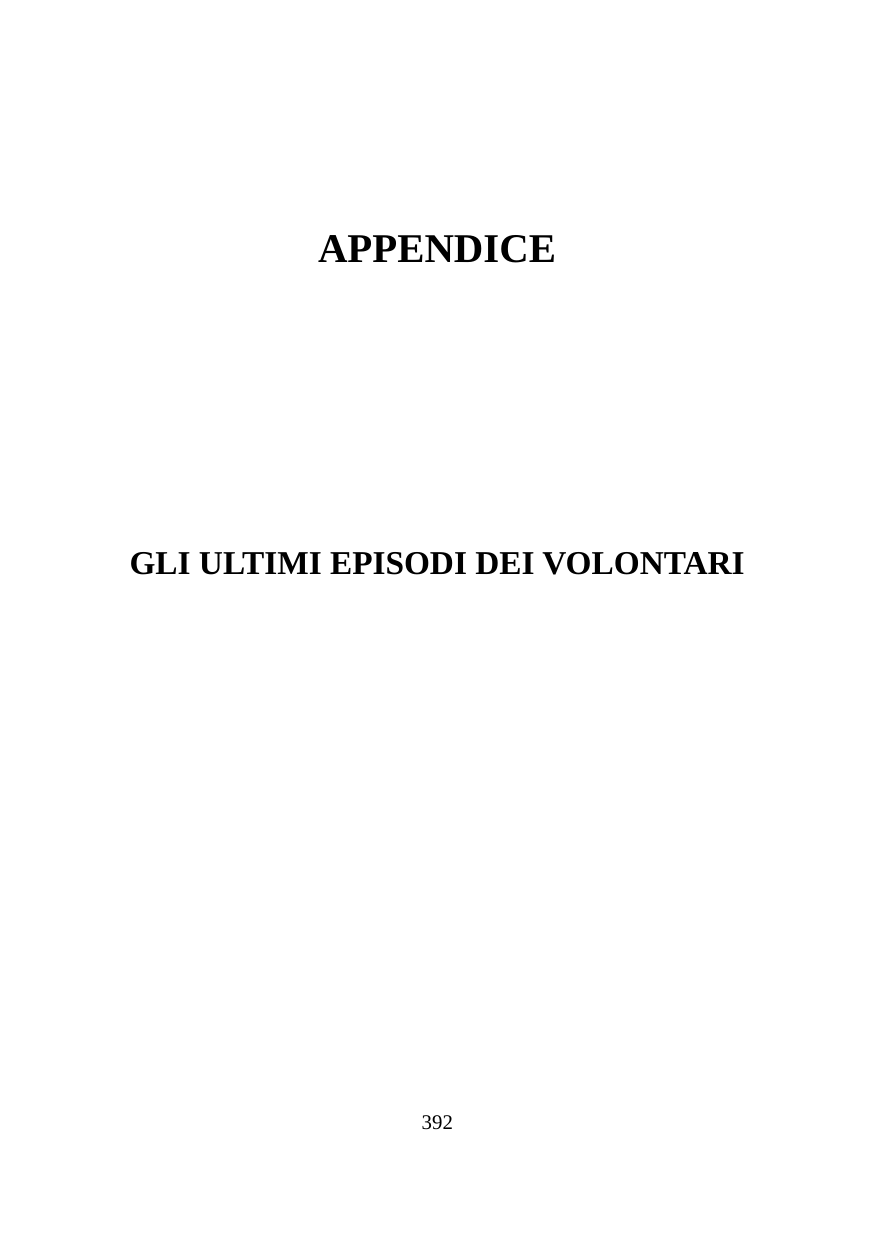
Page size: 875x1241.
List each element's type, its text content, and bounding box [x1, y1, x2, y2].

subtitle GLI ULTIMI EPISODI DEI VOLONTARI [106, 543, 768, 581]
subtitle APPENDICE [106, 224, 768, 271]
